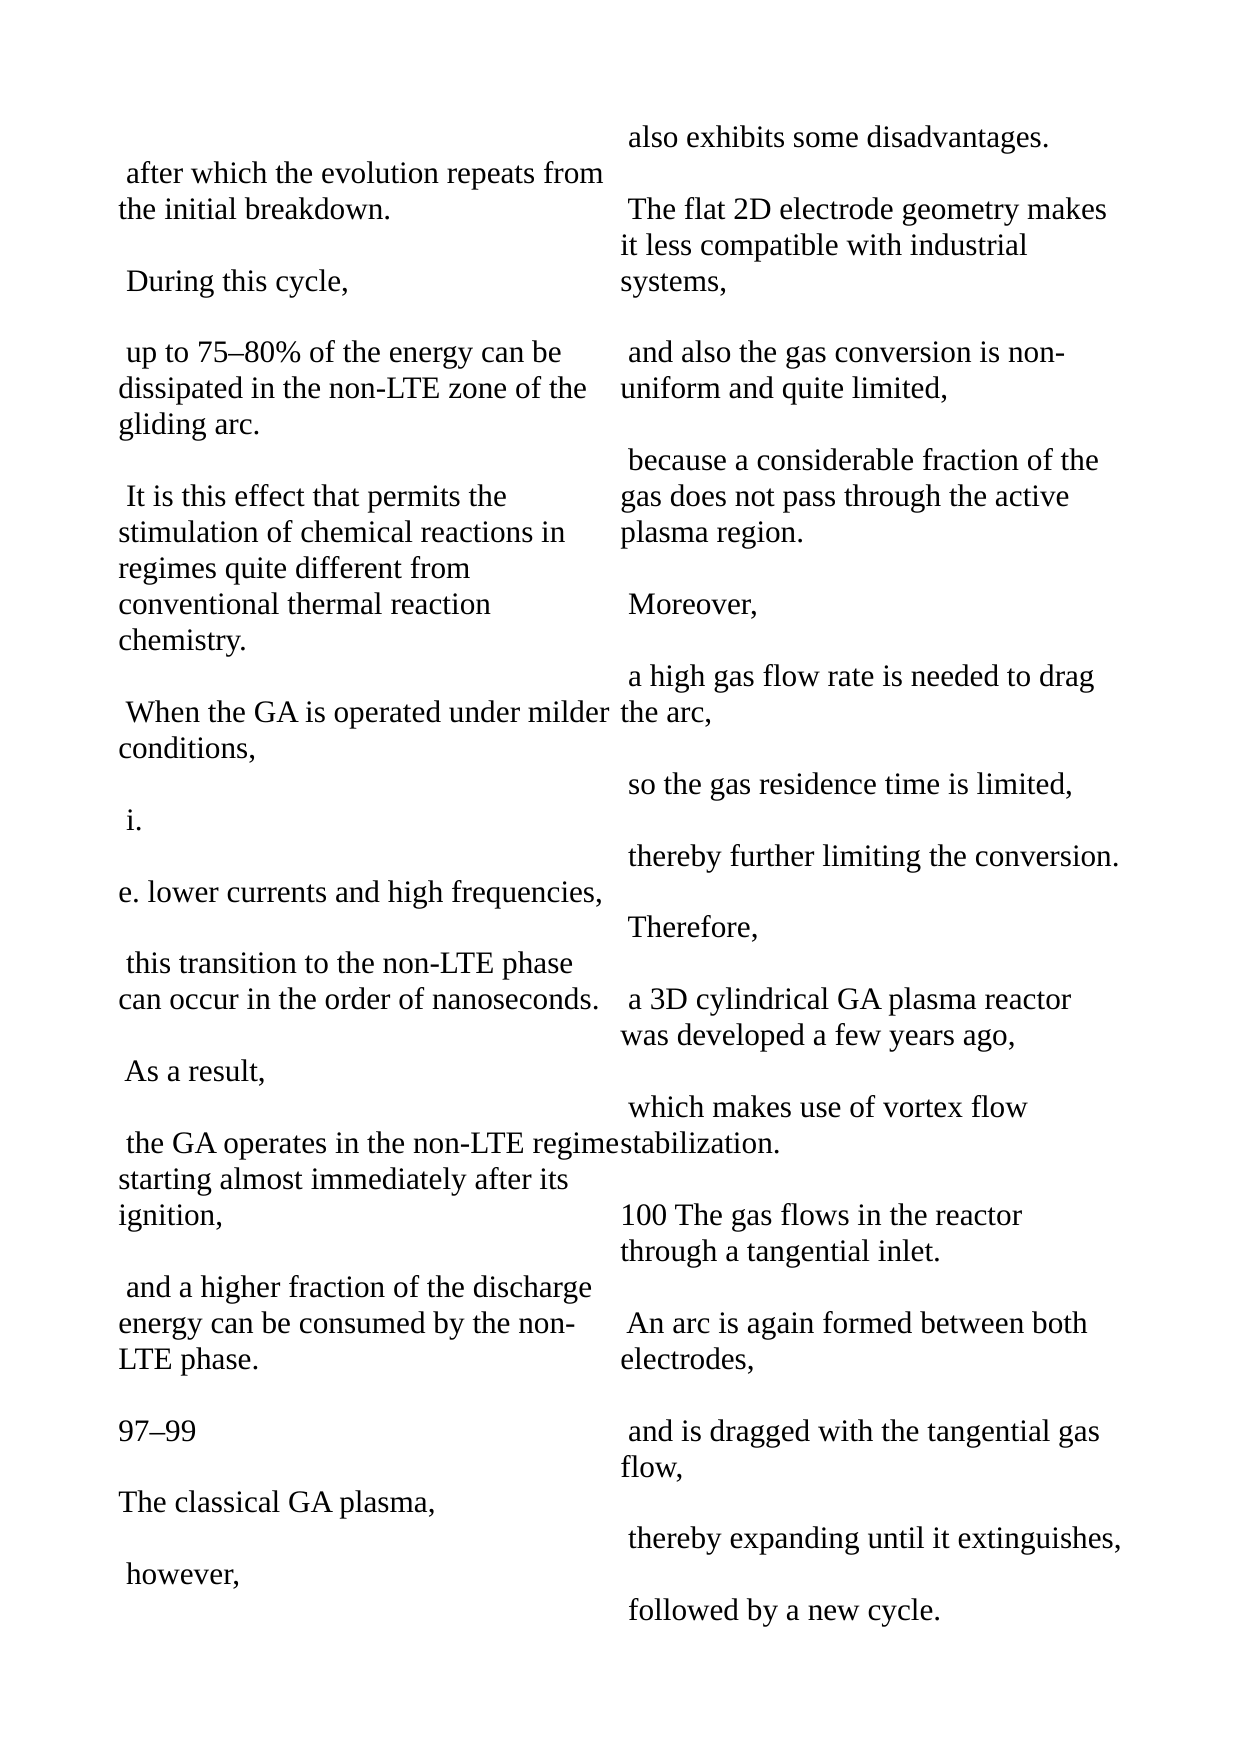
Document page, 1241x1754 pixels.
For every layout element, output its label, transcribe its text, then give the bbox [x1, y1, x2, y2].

text which makes use of vortex flow stabilization. [620, 1088, 1122, 1160]
text 100 The gas flows in the reactor through a tangential inlet. [620, 1196, 1122, 1268]
text It is this effect that permits the stimulation of chemical reactions in regimes quite different from conventional thermal reaction chemistry. [118, 477, 620, 657]
text The flat 2D electrode geometry makes it less compatible with industrial systems, [620, 190, 1122, 298]
text a high gas flow rate is needed to drag the arc, [620, 657, 1122, 729]
text this transition to the non-LTE phase can occur in the order of nanoseconds. [118, 945, 620, 1017]
text and also the gas conversion is non-uniform and quite limited, [620, 334, 1122, 406]
text and a higher fraction of the discharge energy can be consumed by the non-LTE phase. [118, 1268, 620, 1376]
text 97–99 [118, 1412, 620, 1448]
text The classical GA plasma, [118, 1484, 620, 1520]
text i. [118, 801, 620, 837]
text however, [118, 1556, 620, 1592]
text e. lower currents and high frequencies, [118, 873, 620, 909]
text thereby further limiting the conversion. [620, 837, 1122, 873]
text so the gas residence time is limited, [620, 765, 1122, 801]
text During this cycle, [118, 262, 620, 298]
text also exhibits some disadvantages. [620, 118, 1122, 154]
text An arc is again formed between both electrodes, [620, 1304, 1122, 1376]
text When the GA is operated under milder conditions, [118, 693, 620, 765]
text because a considerable fraction of the gas does not pass through the active plasma region. [620, 442, 1122, 549]
text up to 75–80% of the energy can be dissipated in the non-LTE zone of the gliding arc. [118, 334, 620, 442]
text followed by a new cycle. [620, 1592, 1122, 1627]
text Therefore, [620, 909, 1122, 945]
text and is dragged with the tangential gas flow, [620, 1412, 1122, 1484]
text after which the evolution repeats from the initial breakdown. [118, 154, 620, 226]
text thereby expanding until it extinguishes, [620, 1520, 1122, 1556]
text a 3D cylindrical GA plasma reactor was developed a few years ago, [620, 981, 1122, 1052]
text As a result, [118, 1052, 620, 1088]
text the GA operates in the non-LTE regime starting almost immediately after its ignition, [118, 1124, 620, 1232]
text Moreover, [620, 585, 1122, 621]
